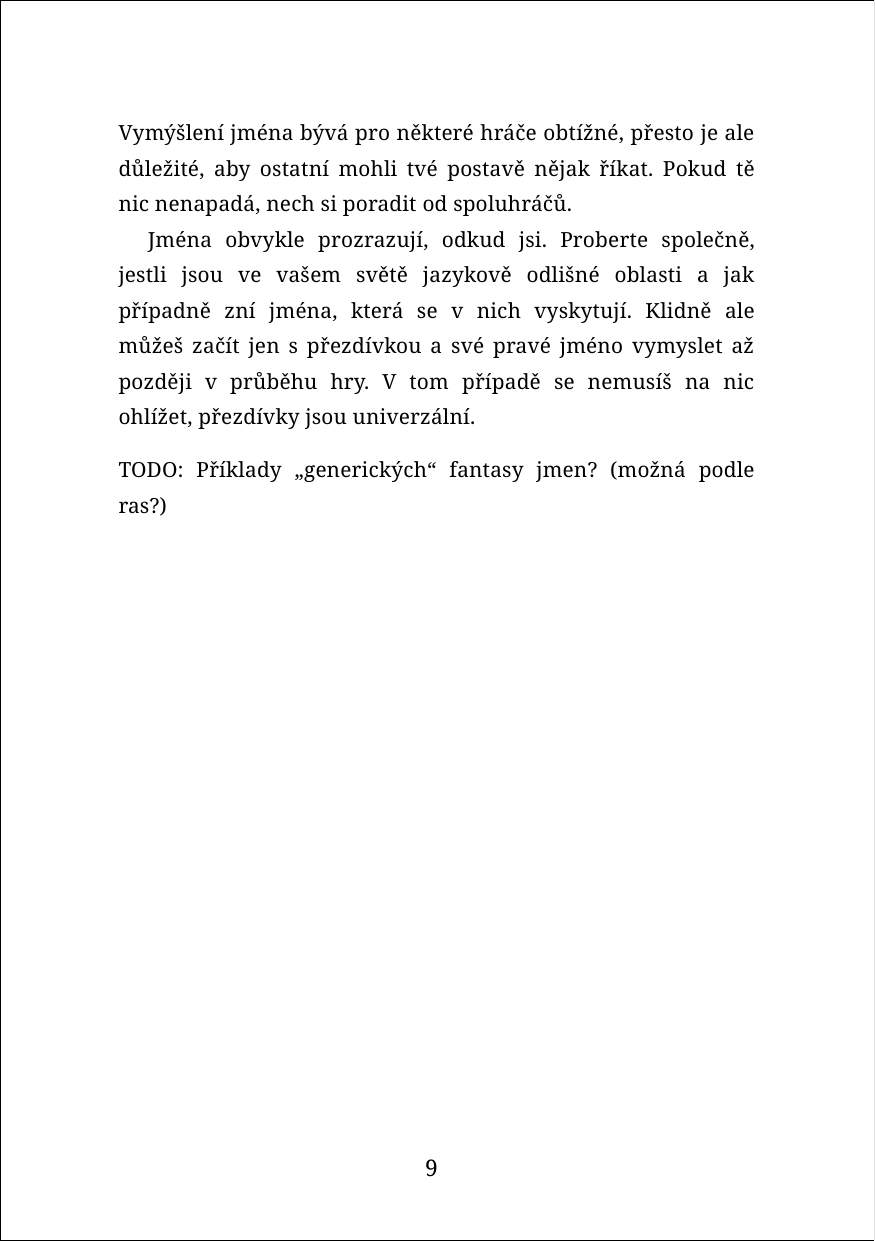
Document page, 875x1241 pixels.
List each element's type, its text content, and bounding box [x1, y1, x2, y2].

text Vymýšlení jména bývá pro některé hráče obtížné, přesto je ale důležité, aby ostatní mohli tvé postavě nějak říkat. Pokud tě nic nenapadá, nech si poradit od spoluhráčů. Jména obvykle prozrazují, odkud jsi. Proberte společně, jestli jsou ve vašem světě jazykově odlišné oblasti a jak případně zní jména, která se v nich vyskytují. Klidně ale můžeš začít jen s přezdívkou a své pravé jméno vymyslet až později v průběhu hry. V tom případě se nemusíš na nic ohlížet, přezdívky jsou univerzální. [118, 118, 756, 431]
text TODO: Příklady „generických“ fantasy jmen? (možná podle ras?) [118, 456, 756, 519]
